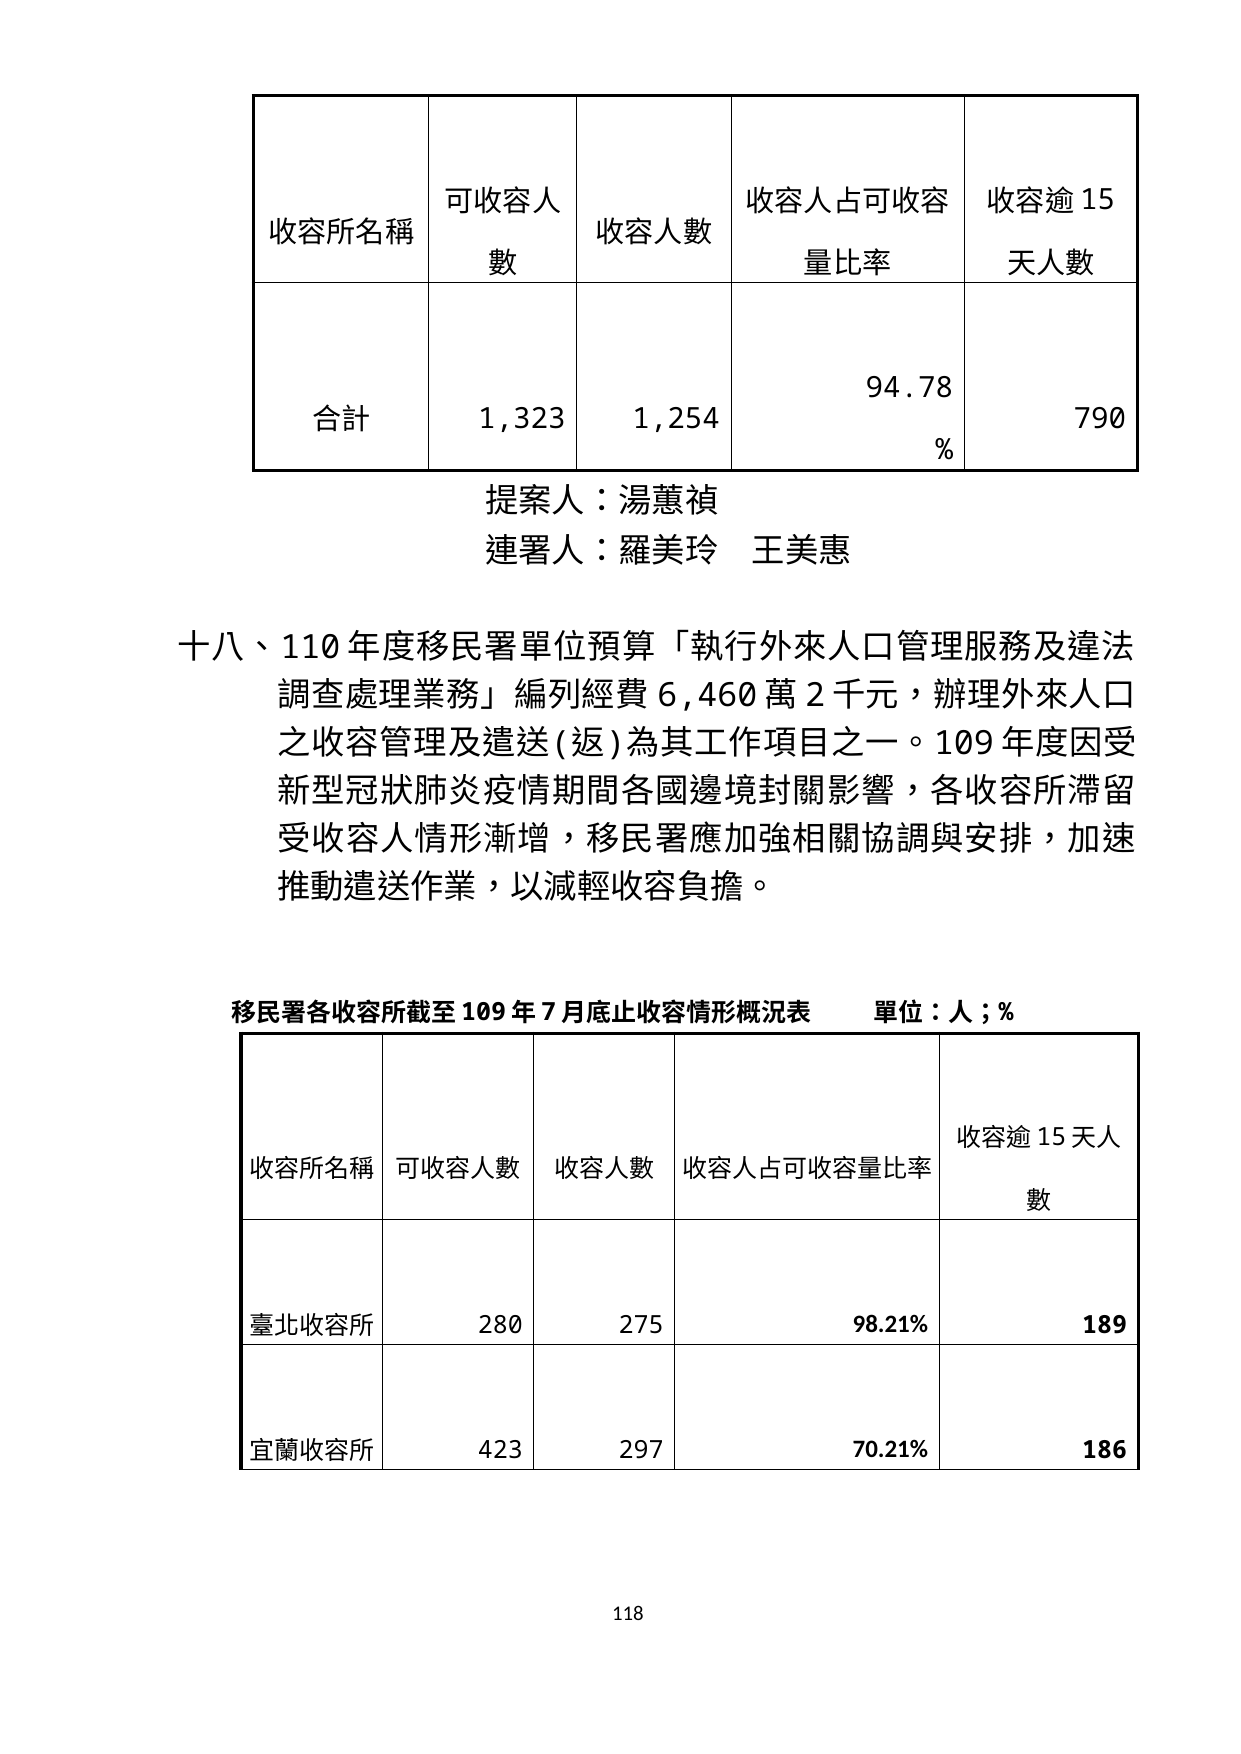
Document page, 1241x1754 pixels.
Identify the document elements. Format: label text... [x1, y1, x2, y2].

text 連署人：羅美玲 王美惠 [118, 522, 1138, 572]
table_cell 297 [534, 1345, 674, 1469]
table_cell 275 [534, 1220, 674, 1344]
text 提案人：湯蕙禎 [118, 472, 1138, 522]
table_cell 423 [383, 1345, 533, 1469]
table_header 收容所名稱 [255, 97, 428, 282]
table_cell 94.78% [732, 283, 964, 469]
table_header 收容人數 [534, 1035, 674, 1219]
table_cell 70.21% [675, 1345, 939, 1469]
table_cell 98.21% [675, 1220, 939, 1344]
table_cell 1,254 [577, 283, 731, 469]
table_cell 1,323 [429, 283, 576, 469]
table_header 可收容人數 [429, 97, 576, 282]
table_header 收容所名稱 [243, 1035, 382, 1219]
table_header 收容人占可收容量比率 [675, 1035, 939, 1219]
table_cell 790 [965, 283, 1136, 469]
table_cell 合計 [255, 283, 428, 469]
table_header 收容人數 [577, 97, 731, 282]
table_header 可收容人數 [383, 1035, 533, 1219]
table_cell 189 [940, 1220, 1137, 1344]
table_cell 280 [383, 1220, 533, 1344]
table_header 收容人占可收容量比率 [732, 97, 964, 282]
table_header 收容逾15天人數 [940, 1035, 1137, 1219]
table_cell 186 [940, 1345, 1137, 1469]
text 移民署各收容所截至109年7月底止收容情形概況表 單位：人；% [118, 969, 1137, 1032]
table_cell 宜蘭收容所 [243, 1345, 382, 1469]
table_header 收容逾15天人數 [965, 97, 1136, 282]
table_cell 臺北收容所 [243, 1220, 382, 1344]
text 十八、110年度移民署單位預算「執行外來人口管理服務及違法調查處理業務」編列經費6,460萬2千元，辦理外來人口之收容管理及遣送(返)為其工作項目之一。109年度因受新型冠狀肺炎疫情期間各國邊境封關影響，各收容所滯留受收容人情形漸增，移民署應加強相關協調與安排，加速推動遣送作業，以減輕收容負擔。 [177, 620, 1137, 908]
